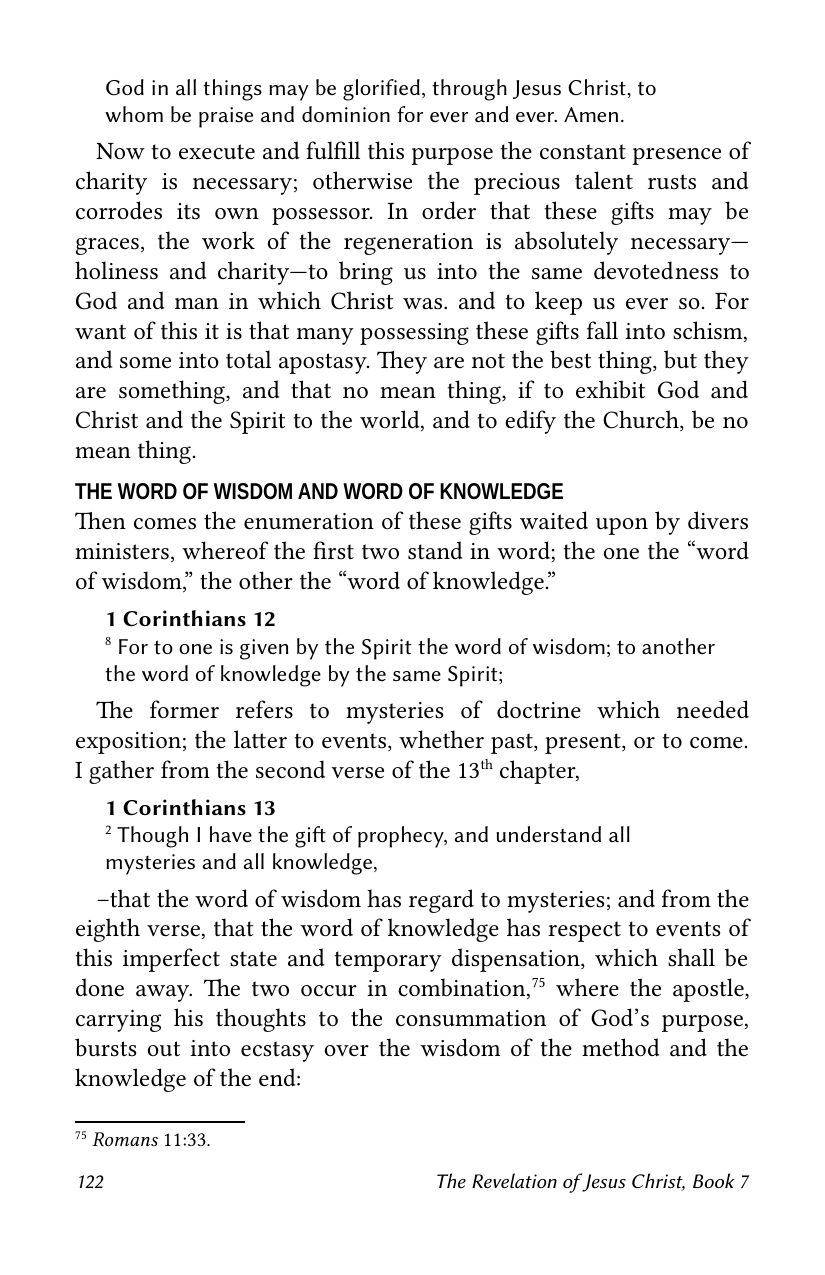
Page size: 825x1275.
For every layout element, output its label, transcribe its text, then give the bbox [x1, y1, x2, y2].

subtitle The Word of Wisdom and Word of Knowledge [75, 478, 750, 504]
text Now to execute and fulfill this purpose the constant presence of charity is necessary; otherwise the precious talent rusts and corrodes its own possessor. In order that these gifts may be graces, the work of the regeneration is absolutely necessary—holiness and charity—to bring us into the same devotedness to God and man in which Christ was. and to keep us ever so. For want of this it is that many possessing these gifts fall into schism, and some into total apostasy. They are not the best thing, but they are something, and that no mean thing, if to exhibit God and Christ and the Spirit to the world, and to edify the Church, be no mean thing. [75, 137, 750, 465]
text God in all things may be glorified, through Jesus Christ, to whom be praise and dominion for ever and ever. Amen. [105, 75, 720, 128]
text 1 Corinthians 13 [105, 795, 750, 821]
text 1 Corinthians 12 [105, 606, 750, 632]
text 8 For to one is given by the Spirit the word of wisdom; to another the word of knowledge by the same Spirit; [105, 634, 720, 687]
text Romans 11:33. [75, 1128, 750, 1152]
text 2 Though I have the gift of prophecy, and understand all mysteries and all knowledge, [105, 822, 720, 875]
text –that the word of wisdom has regard to mysteries; and from the eighth verse, that the word of knowledge has respect to events of this imperfect state and temporary dispensation, which shall be done away. The two occur in combination, where the apostle, carrying his thoughts to the consummation of God’s purpose, bursts out into ecstasy over the wisdom of the method and the knowledge of the end: [75, 884, 750, 1092]
text The former refers to mysteries of doctrine which needed exposition; the latter to events, whether past, present, or to come. I gather from the second verse of the 13th chapter, [75, 696, 750, 784]
text Then comes the enumeration of these gifts waited upon by divers ministers, whereof the first two stand in word; the one the “word of wisdom,” the other the “word of knowledge.” [75, 507, 750, 596]
